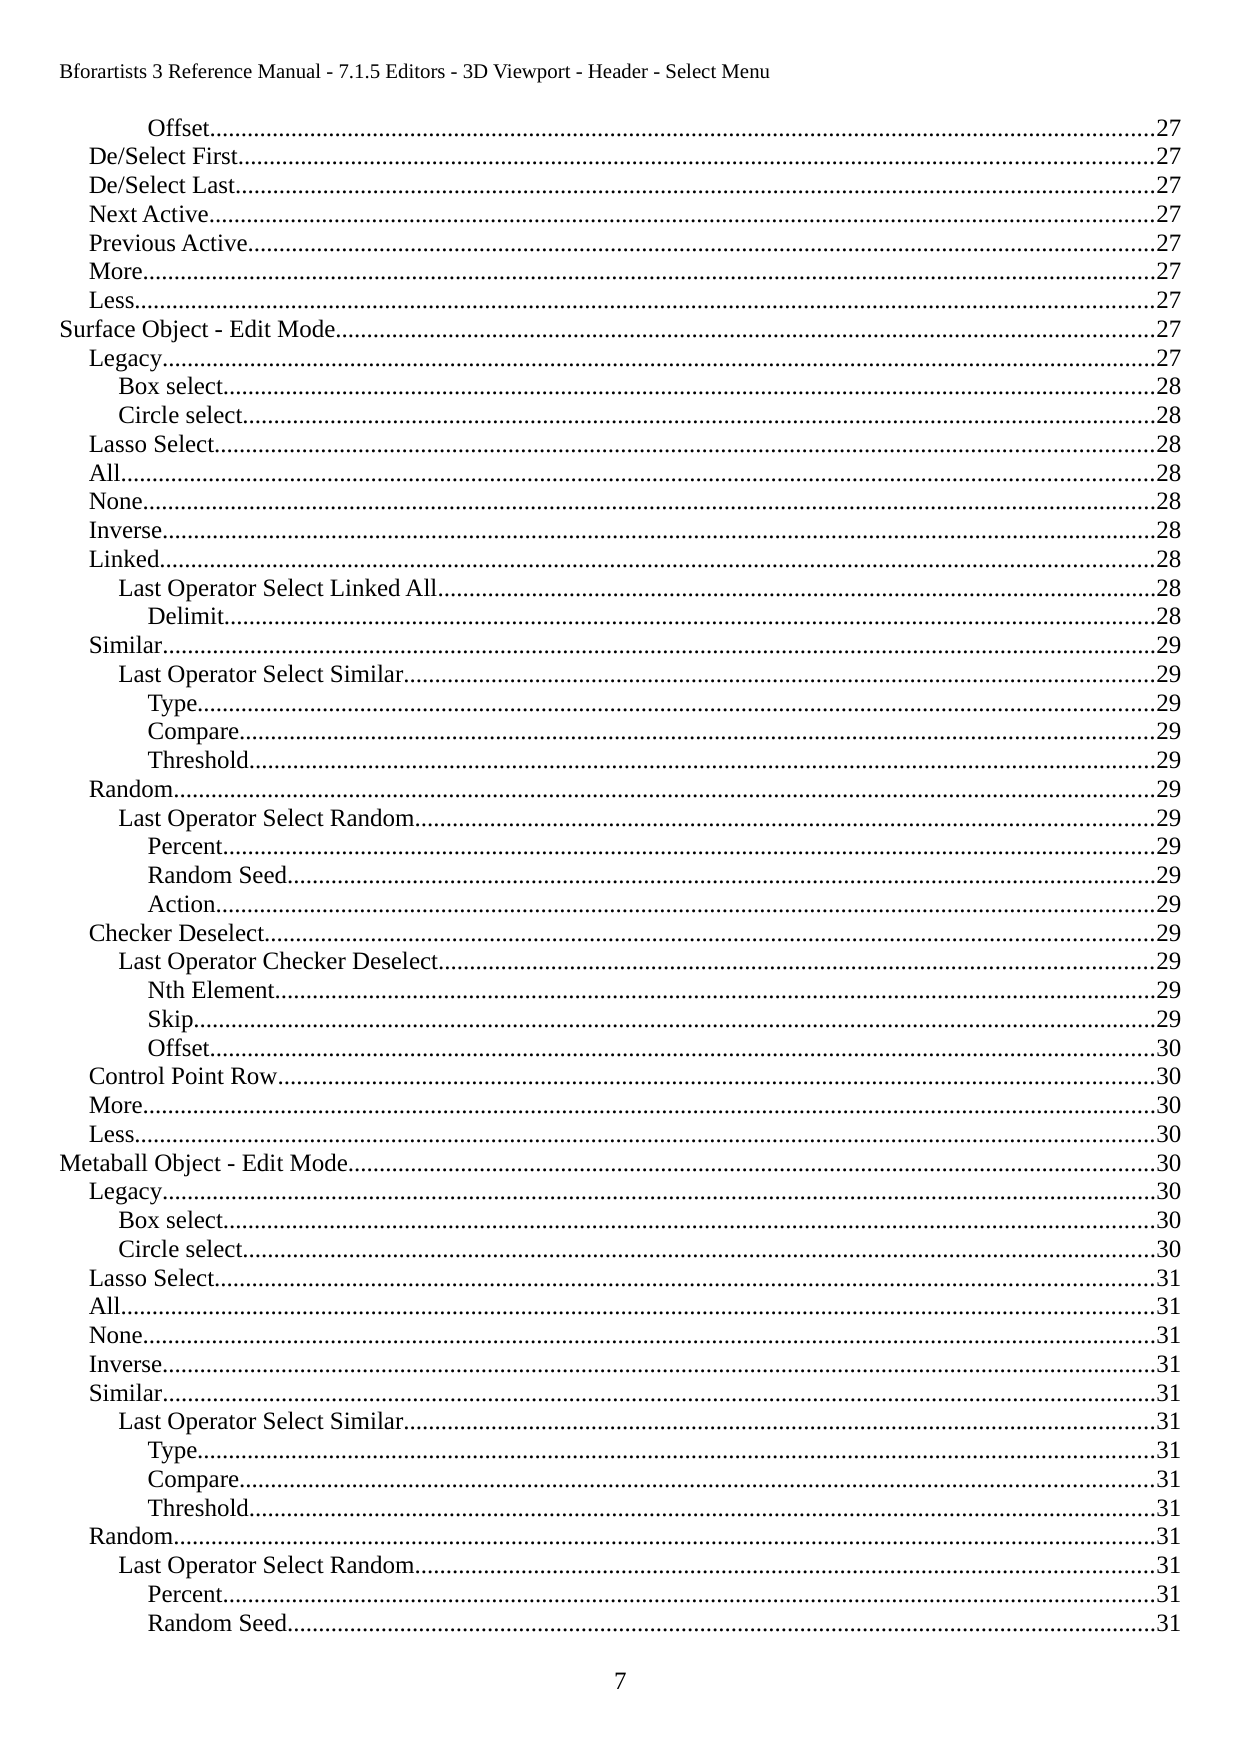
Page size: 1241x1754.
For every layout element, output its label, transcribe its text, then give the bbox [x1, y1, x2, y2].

text Linked 28 [88, 544, 1181, 573]
text Percent 31 [147, 1579, 1181, 1608]
text Last Operator Select Similar 29 [118, 659, 1181, 688]
text Last Operator Select Linked All 28 [118, 573, 1181, 601]
text De/Select First 27 [88, 141, 1181, 170]
text Circle select 30 [118, 1234, 1181, 1263]
text Box select 30 [118, 1205, 1181, 1234]
text Similar 29 [88, 630, 1181, 659]
text Threshold 29 [147, 745, 1181, 774]
text Legacy 27 [88, 343, 1181, 371]
text Previous Active 27 [88, 228, 1181, 256]
text None 31 [88, 1320, 1181, 1349]
text Metaball Object - Edit Mode 30 [59, 1148, 1181, 1176]
text All 28 [88, 458, 1181, 486]
text Offset 27 [147, 113, 1181, 141]
text More 30 [88, 1090, 1181, 1119]
text More 27 [88, 256, 1181, 285]
text Next Active 27 [88, 199, 1181, 228]
text Last Operator Select Similar 31 [118, 1406, 1181, 1435]
text Inverse 31 [88, 1349, 1181, 1378]
text Skip 29 [147, 1004, 1181, 1033]
text Percent 29 [147, 831, 1181, 860]
text Last Operator Checker Deselect 29 [118, 946, 1181, 975]
text Type 31 [147, 1435, 1181, 1464]
text Type 29 [147, 688, 1181, 716]
text Random Seed 29 [147, 860, 1181, 889]
text Random 29 [88, 774, 1181, 803]
text Compare 31 [147, 1464, 1181, 1493]
text Lasso Select 28 [88, 429, 1181, 458]
text De/Select Last 27 [88, 170, 1181, 199]
text Delimit 28 [147, 601, 1181, 630]
text Threshold 31 [147, 1493, 1181, 1521]
text Box select 28 [118, 371, 1181, 400]
text Last Operator Select Random 31 [118, 1550, 1181, 1579]
text Last Operator Select Random 29 [118, 803, 1181, 831]
text Legacy 30 [88, 1176, 1181, 1205]
text None 28 [88, 486, 1181, 515]
text Circle select 28 [118, 400, 1181, 429]
text Offset 30 [147, 1033, 1181, 1061]
text Inverse 28 [88, 515, 1181, 544]
text All 31 [88, 1291, 1181, 1320]
text Less 30 [88, 1119, 1181, 1148]
text Lasso Select 31 [88, 1263, 1181, 1291]
text Control Point Row 30 [88, 1061, 1181, 1090]
text Nth Element 29 [147, 975, 1181, 1004]
text Checker Deselect 29 [88, 918, 1181, 946]
text Less 27 [88, 285, 1181, 314]
text Random 31 [88, 1521, 1181, 1550]
text Compare 29 [147, 716, 1181, 745]
text Random Seed 31 [147, 1608, 1181, 1636]
text Similar 31 [88, 1378, 1181, 1406]
text Action 29 [147, 889, 1181, 918]
text Surface Object - Edit Mode 27 [59, 314, 1181, 343]
